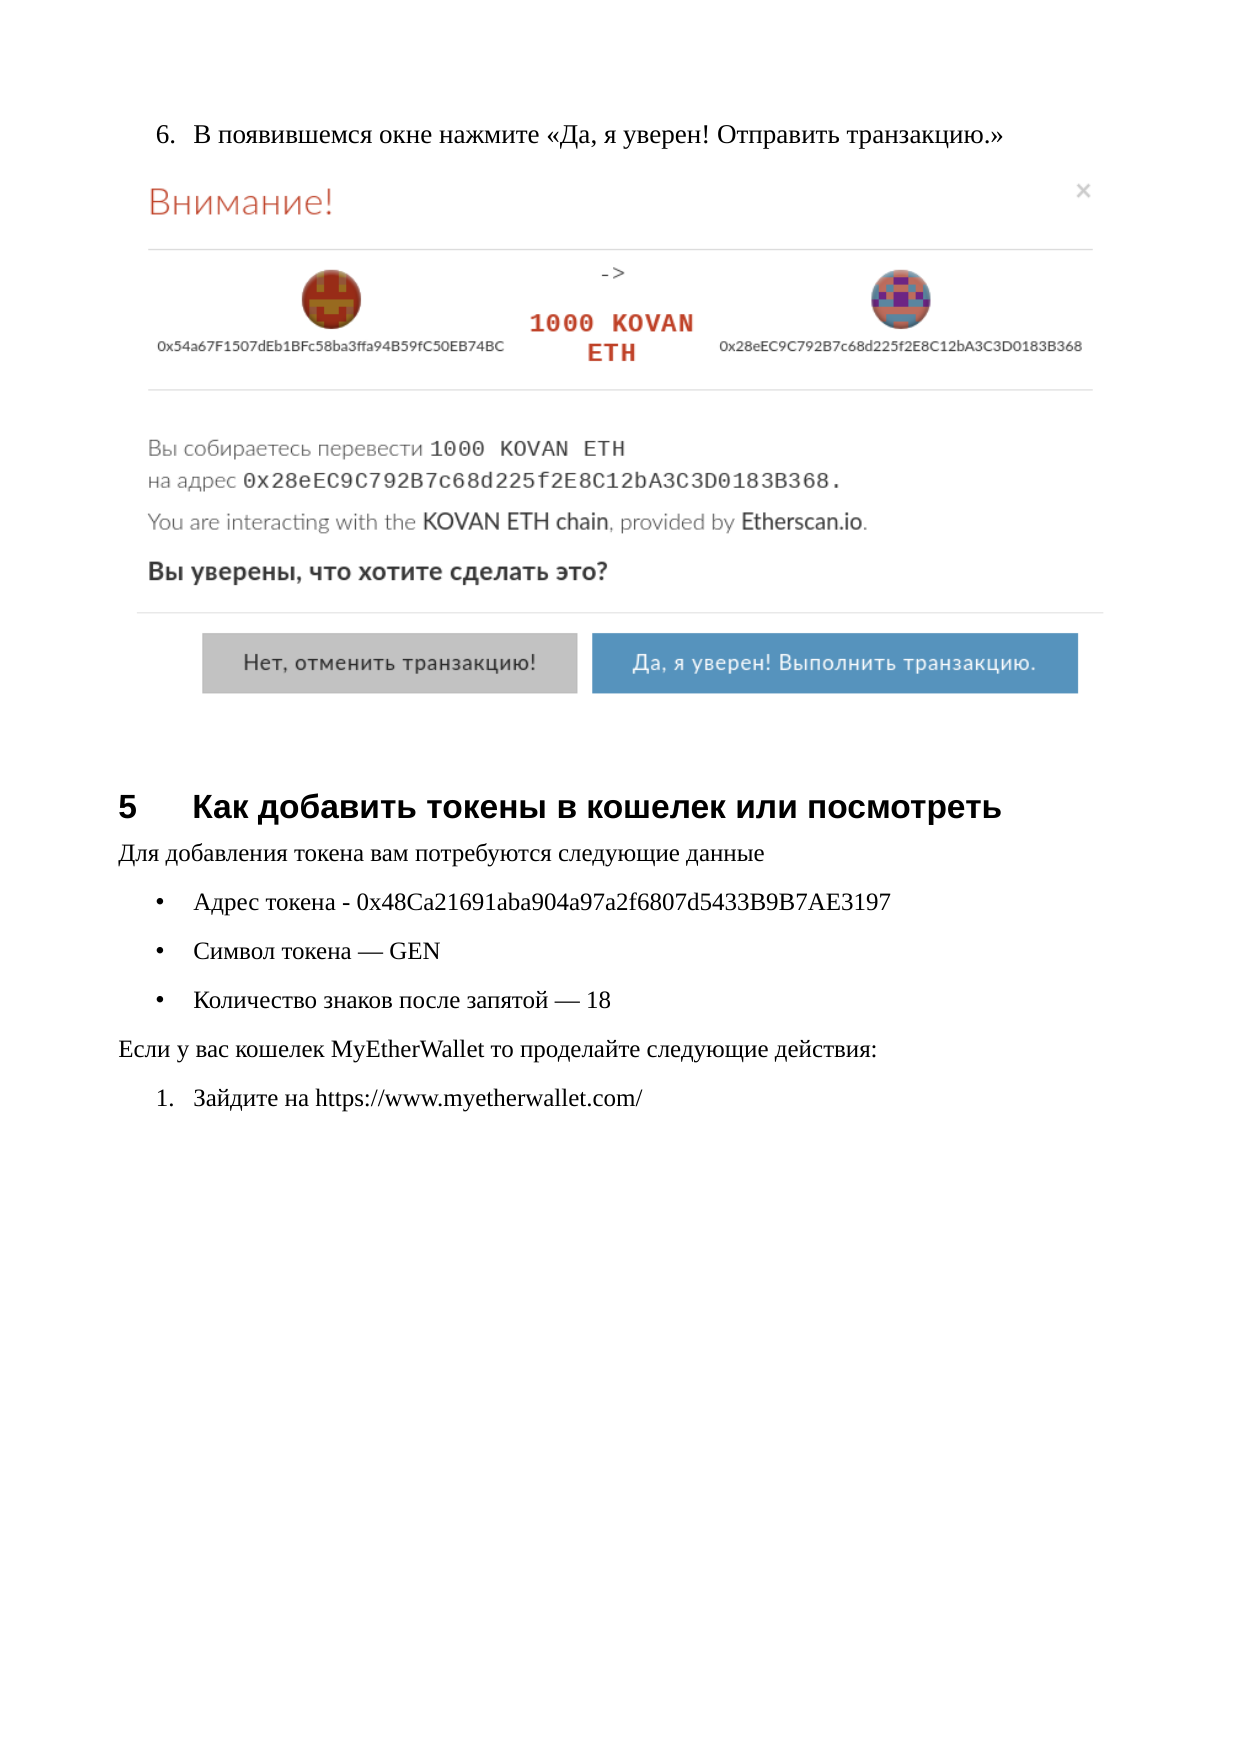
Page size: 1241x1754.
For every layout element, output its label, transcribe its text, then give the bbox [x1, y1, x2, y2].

list Адрес токена - 0x48Ca21691aba904a97a2f6807d5433B9B7AE3197 [156, 887, 1122, 916]
text Если у вас кошелек MyEtherWallet то проделайте следующие действия: [118, 1034, 1122, 1063]
list Символ токена — GEN [156, 936, 1122, 965]
subtitle Как добавить токены в кошелек или посмотреть [118, 787, 1122, 826]
picture [136, 170, 1104, 712]
list В появившемся окне нажмите «Да, я уверен! Отправить транзакцию.» [156, 118, 1122, 149]
text Для добавления токена вам потребуются следующие данные [118, 838, 1122, 867]
list Количество знаков после запятой — 18 [156, 985, 1122, 1014]
list Зайдите на https://www.myetherwallet.com/ [156, 1083, 1122, 1112]
